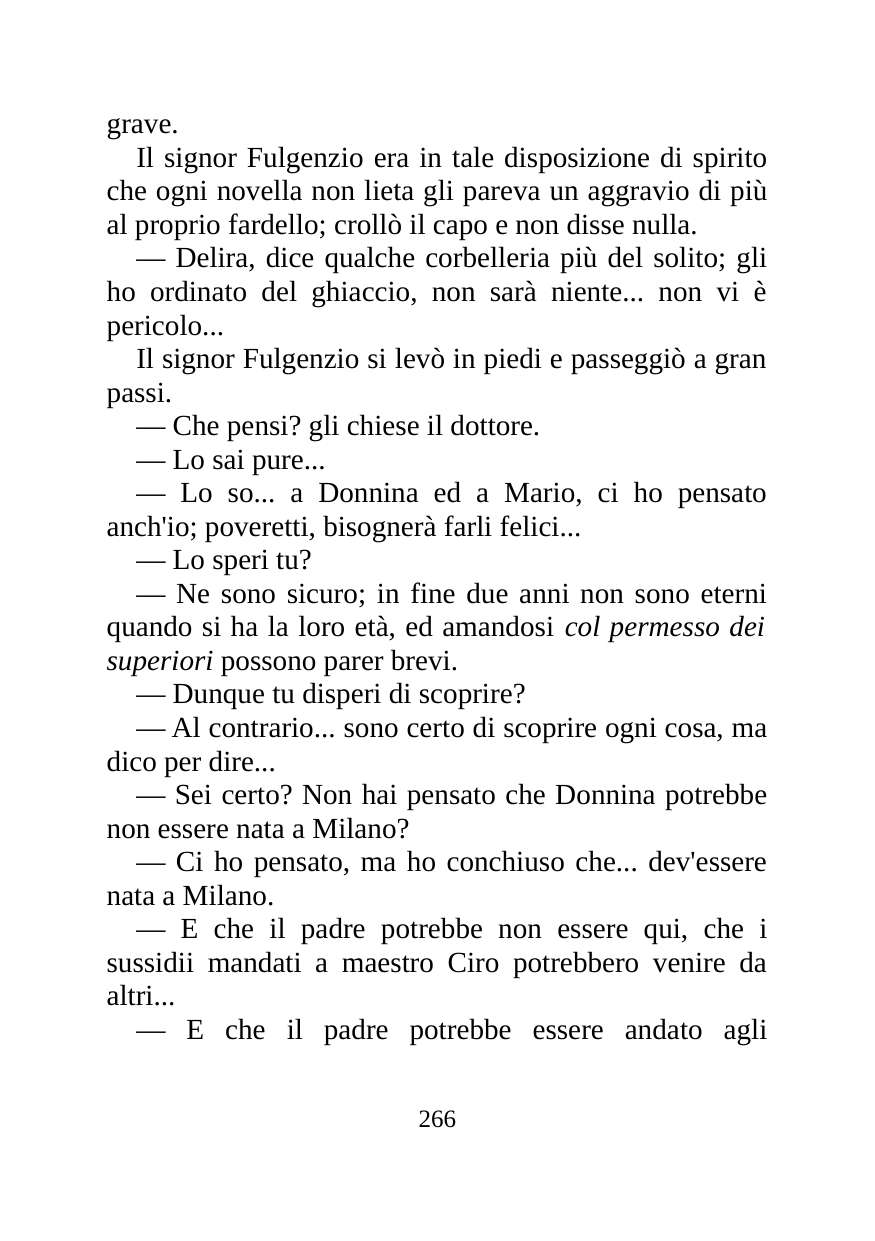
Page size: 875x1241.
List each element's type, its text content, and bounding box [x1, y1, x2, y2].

text — E che il padre potrebbe non essere qui, che i sussidii mandati a maestro Ciro potrebbero venire da altri... [106, 911, 768, 1012]
text — Lo sai pure... [106, 442, 768, 475]
text Il signor Fulgenzio si levò in piedi e passeggiò a gran passi. [106, 341, 768, 408]
text grave. [106, 106, 768, 140]
text — Lo so... a Donnina ed a Mario, ci ho pensato anch'io; poveretti, bisognerà farli felici... [106, 475, 768, 542]
text — E che il padre potrebbe essere andato agli [106, 1012, 768, 1046]
text — Dunque tu disperi di scoprire? [106, 677, 768, 710]
text — Che pensi? gli chiese il dottore. [106, 408, 768, 442]
text — Sei certo? Non hai pensato che Donnina potrebbe non essere nata a Milano? [106, 777, 768, 844]
text Il signor Fulgenzio era in tale disposizione di spirito che ogni novella non lieta gli pareva un aggravio di più al proprio fardello; crollò il capo e non disse nulla. [106, 140, 768, 241]
text — Ci ho pensato, ma ho conchiuso che... dev'essere nata a Milano. [106, 844, 768, 911]
text — Lo speri tu? [106, 542, 768, 576]
text — Al contrario... sono certo di scoprire ogni cosa, ma dico per dire... [106, 710, 768, 777]
text — Delira, dice qualche corbelleria più del solito; gli ho ordinato del ghiaccio, non sarà niente... non vi è pericolo... [106, 241, 768, 341]
text — Ne sono sicuro; in fine due anni non sono eterni quando si ha la loro età, ed amandosi col permesso dei superiori possono parer brevi. [106, 576, 768, 677]
